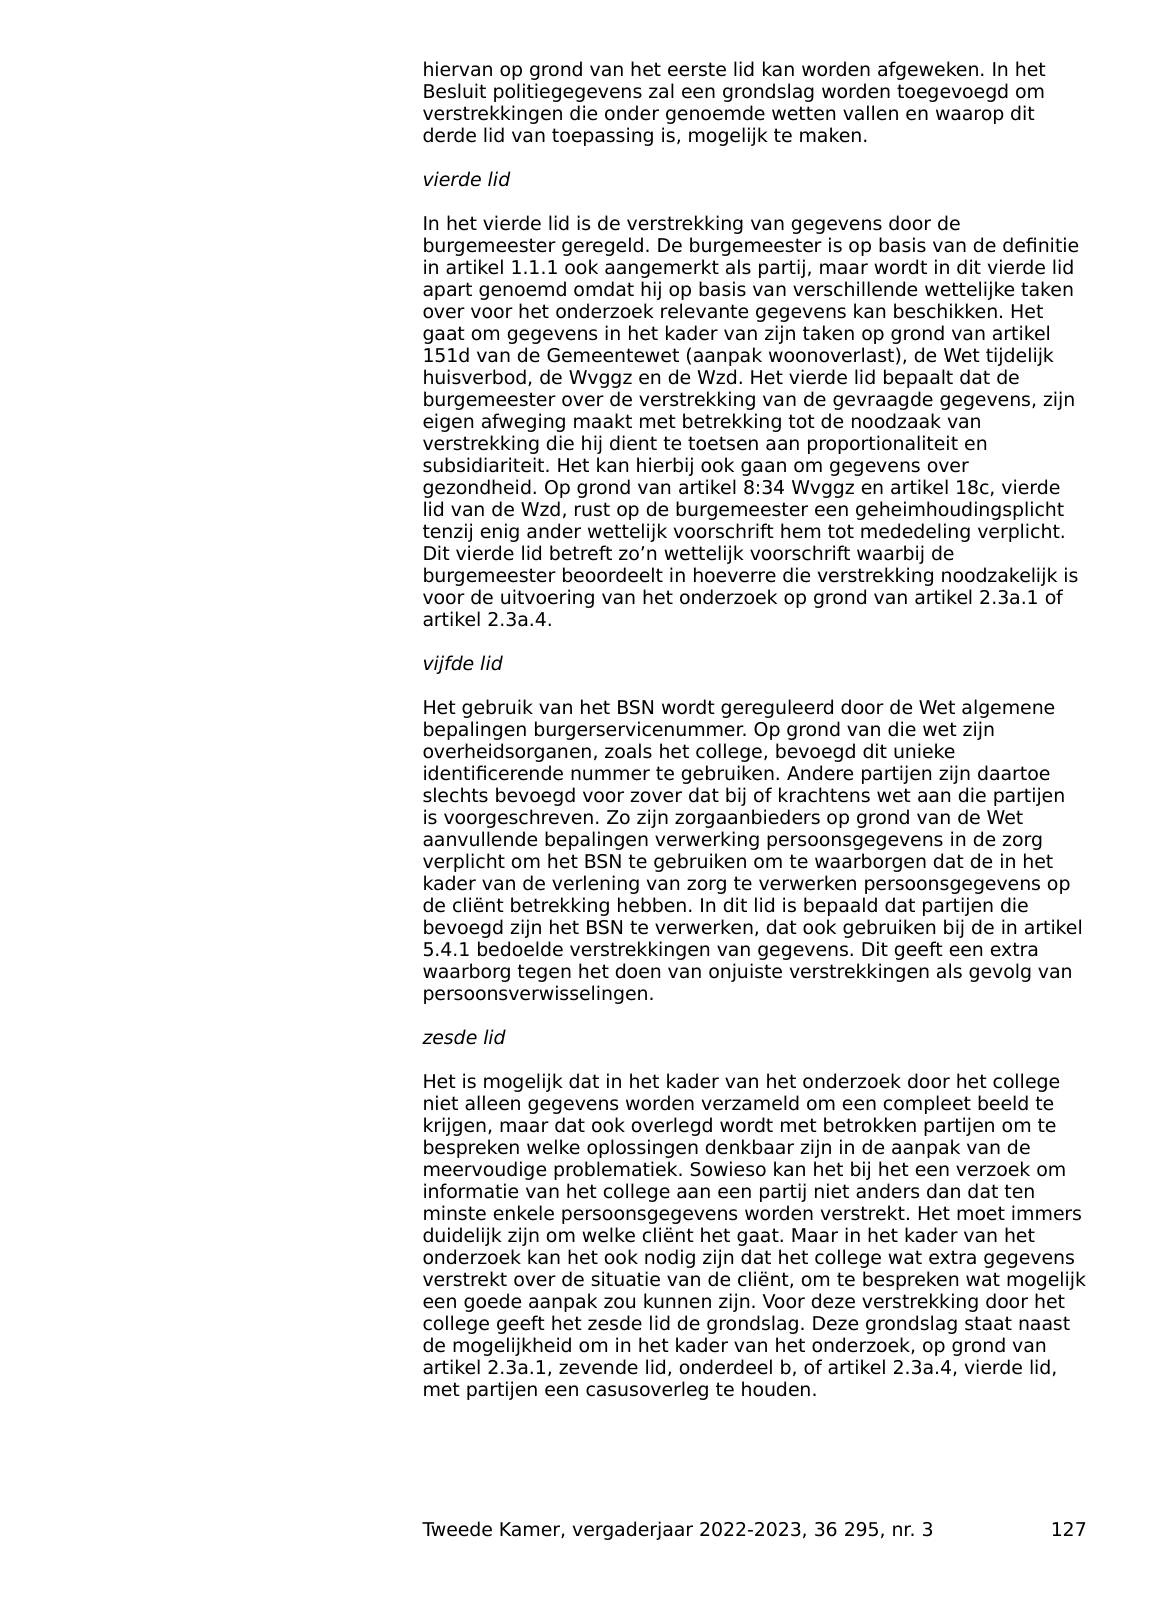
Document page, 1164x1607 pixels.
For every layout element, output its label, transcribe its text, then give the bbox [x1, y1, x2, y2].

text In het vierde lid is de verstrekking van gegevens door de burgemeester geregeld. De burgemeester is op basis van de definitie in artikel 1.1.1 ook aangemerkt als partij, maar wordt in dit vierde lid apart genoemd omdat hij op basis van verschillende wettelijke taken over voor het onderzoek relevante gegevens kan beschikken. Het gaat om gegevens in het kader van zijn taken op grond van artikel 151d van de Gemeentewet (aanpak woonoverlast), de Wet tijdelijk huisverbod, de Wvggz en de Wzd. Het vierde lid bepaalt dat de burgemeester over de verstrekking van de gevraagde gegevens, zijn eigen afweging maakt met betrekking tot de noodzaak van verstrekking die hij dient te toetsen aan proportionaliteit en subsidiariteit. Het kan hierbij ook gaan om gegevens over gezondheid. Op grond van artikel 8:34 Wvggz en artikel 18c, vierde lid van de Wzd, rust op de burgemeester een geheimhoudingsplicht tenzij enig ander wettelijk voorschrift hem tot mededeling verplicht. Dit vierde lid betreft zo’n wettelijk voorschrift waarbij de burgemeester beoordeelt in hoeverre die verstrekking noodzakelijk is voor de uitvoering van het onderzoek op grond van artikel 2.3a.1 of artikel 2.3a.4. [422, 213, 1087, 631]
text Het gebruik van het BSN wordt gereguleerd door de Wet algemene bepalingen burgerservicenummer. Op grond van die wet zijn overheidsorganen, zoals het college, bevoegd dit unieke identificerende nummer te gebruiken. Andere partijen zijn daartoe slechts bevoegd voor zover dat bij of krachtens wet aan die partijen is voorgeschreven. Zo zijn zorgaanbieders op grond van de Wet aanvullende bepalingen verwerking persoonsgegevens in de zorg verplicht om het BSN te gebruiken om te waarborgen dat de in het kader van de verlening van zorg te verwerken persoonsgegevens op de cliënt betrekking hebben. In dit lid is bepaald dat partijen die bevoegd zijn het BSN te verwerken, dat ook gebruiken bij de in artikel 5.4.1 bedoelde verstrekkingen van gegevens. Dit geeft een extra waarborg tegen het doen van onjuiste verstrekkingen als gevolg van persoonsverwisselingen. [422, 697, 1087, 1005]
subtitle vierde lid [422, 169, 1087, 191]
subtitle vijfde lid [422, 653, 1087, 675]
text Het is mogelijk dat in het kader van het onderzoek door het college niet alleen gegevens worden verzameld om een compleet beeld te krijgen, maar dat ook overlegd wordt met betrokken partijen om te bespreken welke oplossingen denkbaar zijn in de aanpak van de meervoudige problematiek. Sowieso kan het bij het een verzoek om informatie van het college aan een partij niet anders dan dat ten minste enkele persoonsgegevens worden verstrekt. Het moet immers duidelijk zijn om welke cliënt het gaat. Maar in het kader van het onderzoek kan het ook nodig zijn dat het college wat extra gegevens verstrekt over de situatie van de cliënt, om te bespreken wat mogelijk een goede aanpak zou kunnen zijn. Voor deze verstrekking door het college geeft het zesde lid de grondslag. Deze grondslag staat naast de mogelijkheid om in het kader van het onderzoek, op grond van artikel 2.3a.1, zevende lid, onderdeel b, of artikel 2.3a.4, vierde lid, met partijen een casusoverleg te houden. [422, 1071, 1087, 1401]
text hiervan op grond van het eerste lid kan worden afgeweken. In het Besluit politiegegevens zal een grondslag worden toegevoegd om verstrekkingen die onder genoemde wetten vallen en waarop dit derde lid van toepassing is, mogelijk te maken. [422, 59, 1087, 147]
subtitle zesde lid [422, 1027, 1087, 1049]
